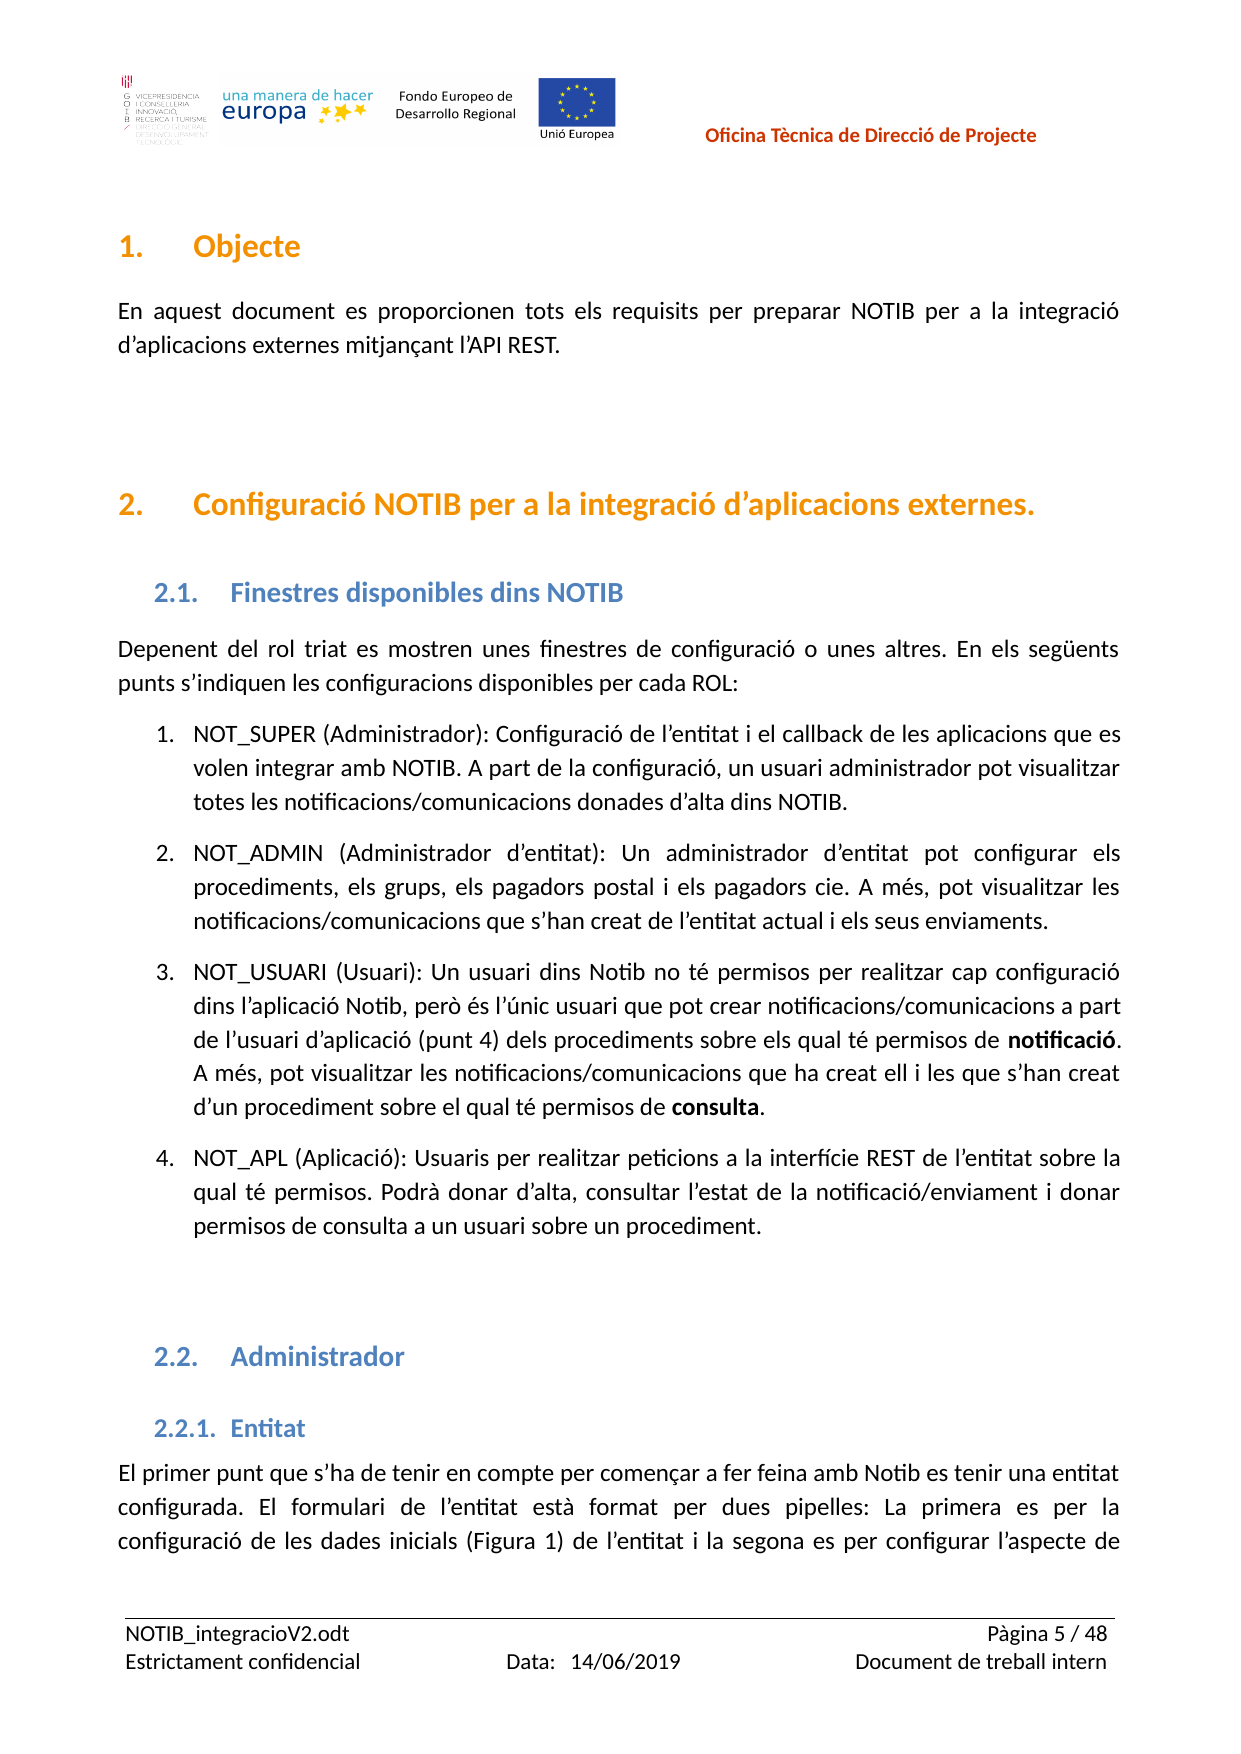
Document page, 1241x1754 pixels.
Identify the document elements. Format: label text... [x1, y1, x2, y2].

text En aquest document es proporcionen tots els requisits per preparar NOTIB per a la integració d’aplicacions externes mitjançant l’API REST. [118, 295, 1121, 359]
picture [118, 73, 213, 147]
picture [219, 73, 621, 147]
subtitle Configuració NOTIB per a la integració d’aplicacions externes. [118, 483, 1122, 524]
list NOT_USUARI (Usuari): Un usuari dins Notib no té permisos per realitzar cap configuració dins l’aplicació Notib, però és l’únic usuari que pot crear notificacions/comunicacions a part de l’usuari d’aplicació (punt 4) dels procediments sobre els qual té permisos de notificació. A més, pot visualitzar les notificacions/comunicacions que ha creat ell i les que s’han creat d’un procediment sobre el qual té permisos de consulta. [156, 956, 1122, 1122]
list NOT_ADMIN (Administrador d’entitat): Un administrador d’entitat pot configurar els procediments, els grups, els pagadors postal i els pagadors cie. A més, pot visualitzar les notificacions/comunicacions que s’han creat de l’entitat actual i els seus enviaments. [156, 837, 1122, 935]
subtitle Administrador [153, 1338, 1122, 1373]
text El primer punt que s’ha de tenir en compte per començar a fer feina amb Notib es tenir una entitat configurada. El formulari de l’entitat està format per dues pipelles: La primera es per la configuració de les dades inicials (Figura 1) de l’entitat i la segona es per configurar l’aspecte de [118, 1457, 1121, 1555]
text Depenent del rol triat es mostren unes finestres de configuració o unes altres. En els següents punts s’indiquen les configuracions disponibles per cada ROL: [118, 633, 1121, 698]
subtitle Finestres disponibles dins NOTIB [153, 574, 1122, 610]
subtitle Entitat [153, 1412, 1122, 1445]
subtitle Objecte [118, 225, 1122, 266]
list NOT_SUPER (Administrador): Configuració de l’entitat i el callback de les aplicacions que es volen integrar amb NOTIB. A part de la configuració, un usuari administrador pot visualitzar totes les notificacions/comunicacions donades d’alta dins NOTIB. [156, 718, 1122, 817]
list NOT_APL (Aplicació): Usuaris per realitzar peticions a la interfície REST de l’entitat sobre la qual té permisos. Podrà donar d’alta, consultar l’estat de la notificació/enviament i donar permisos de consulta a un usuari sobre un procediment. [156, 1143, 1122, 1241]
